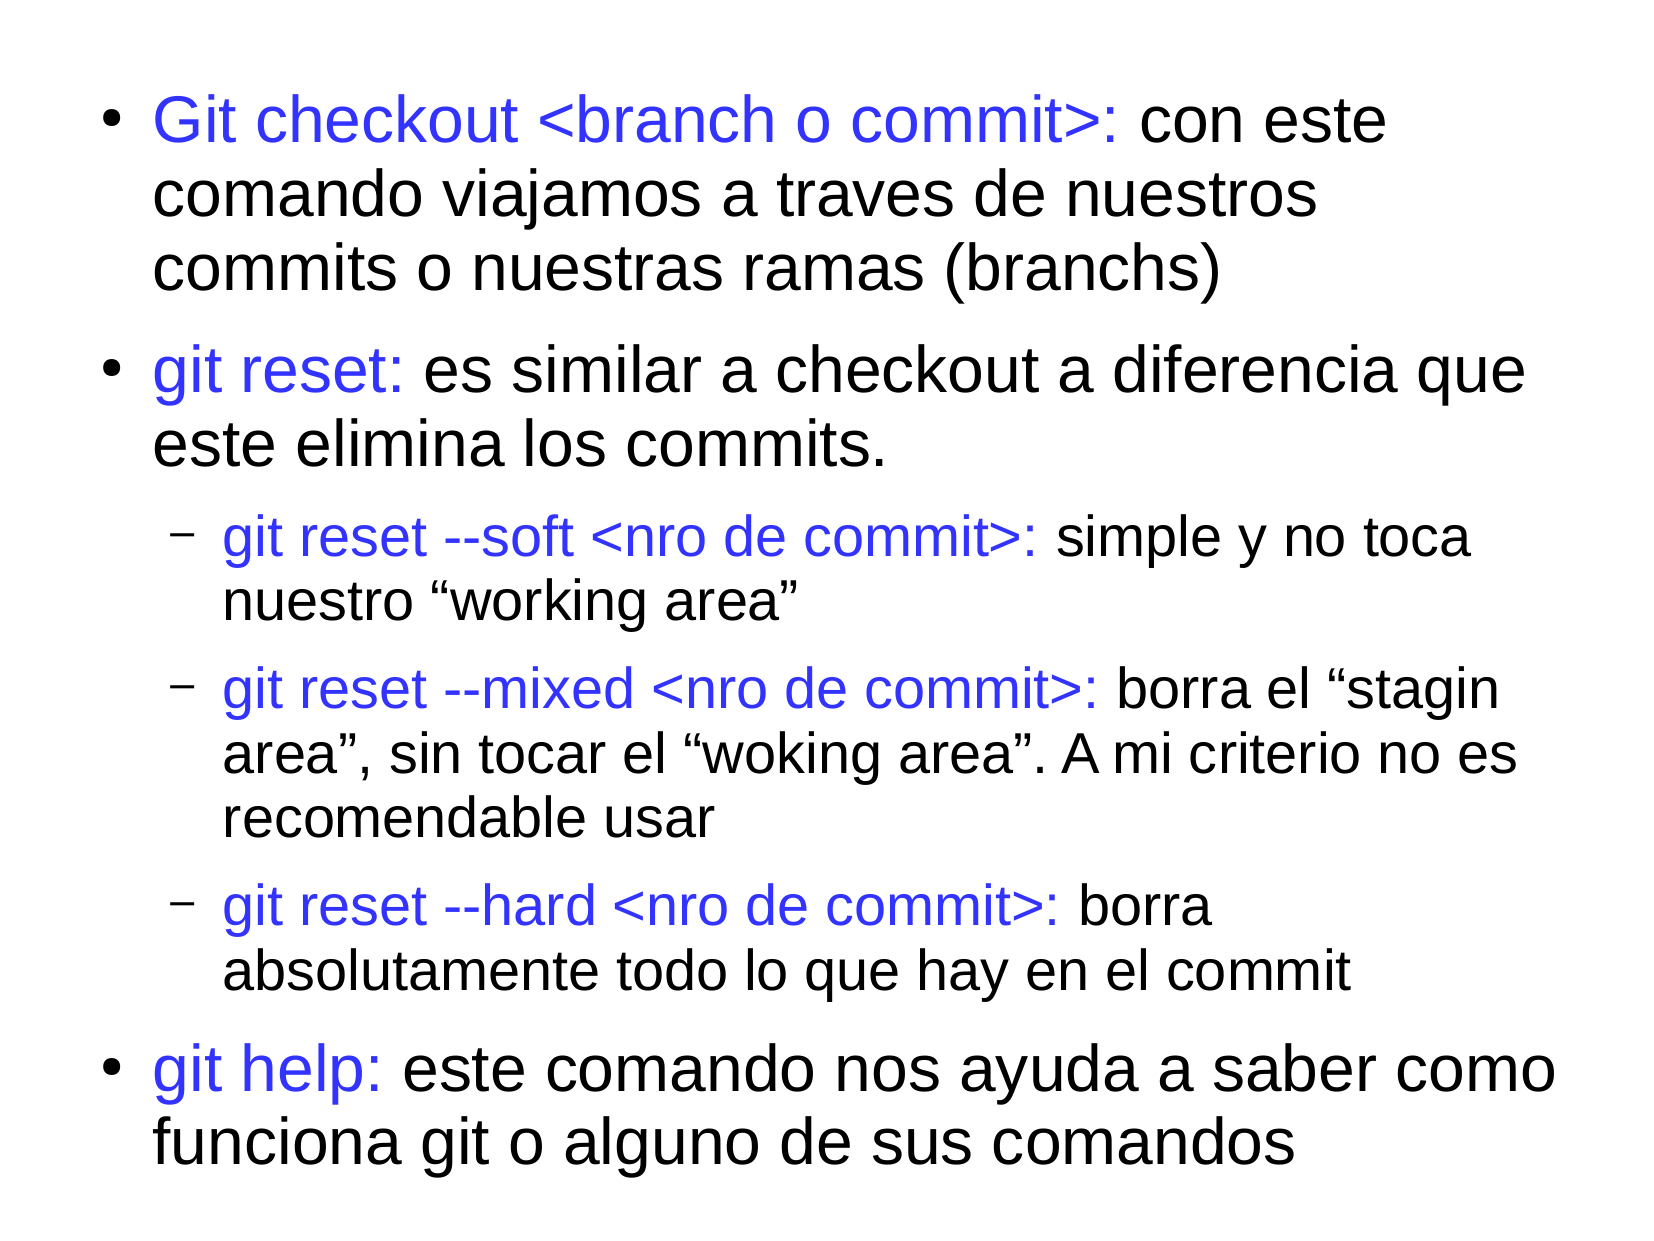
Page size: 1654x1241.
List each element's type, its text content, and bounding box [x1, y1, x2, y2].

list Git checkout <branch o commit>: con este comando viajamos a traves de nuestros commits o nuestras ramas (branchs) git reset: es similar a checkout a diferencia que este elimina los commits. git reset --soft <nro de commit>: simple y no toca nuestro “working area” git reset --mixed <nro de commit>: borra el “stagin area”, sin tocar el “woking area”. A mi criterio no es recomendable usar git reset --hard <nro de commit>: borra absolutamente todo lo que hay en el commit git help: este comando nos ayuda a saber como funciona git o alguno de sus comandos [82, 82, 1571, 1182]
